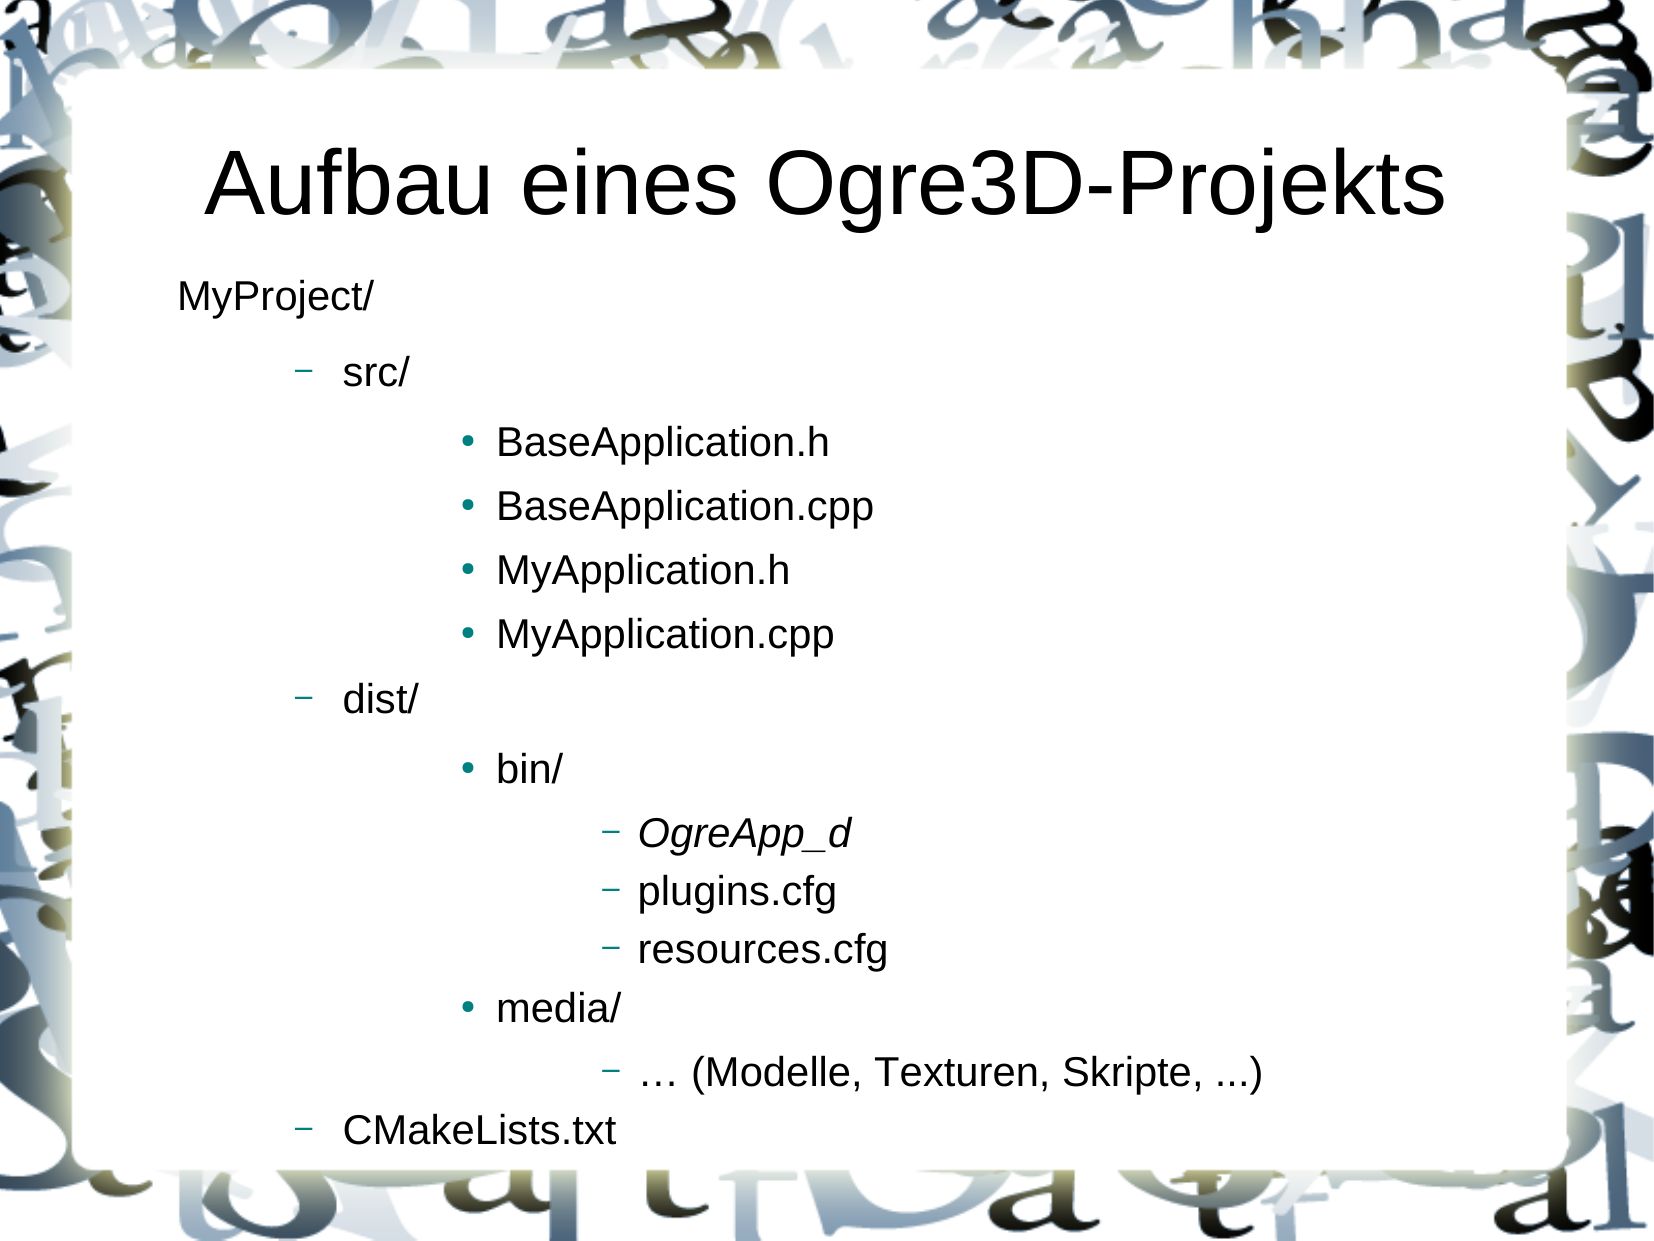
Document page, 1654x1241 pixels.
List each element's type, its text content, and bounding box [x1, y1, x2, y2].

picture [0, 0, 1654, 1241]
title Aufbau eines Ogre3D-Projekts [82, 78, 1571, 287]
list MyProject/ src/ BaseApplication.h BaseApplication.cpp MyApplication.h MyApplication.cpp dist/ bin/ OgreApp_d plugins.cfg resources.cfg media/ … (Modelle, Texturen, Skripte, ...) CMakeLists.txt [106, 272, 1530, 1154]
